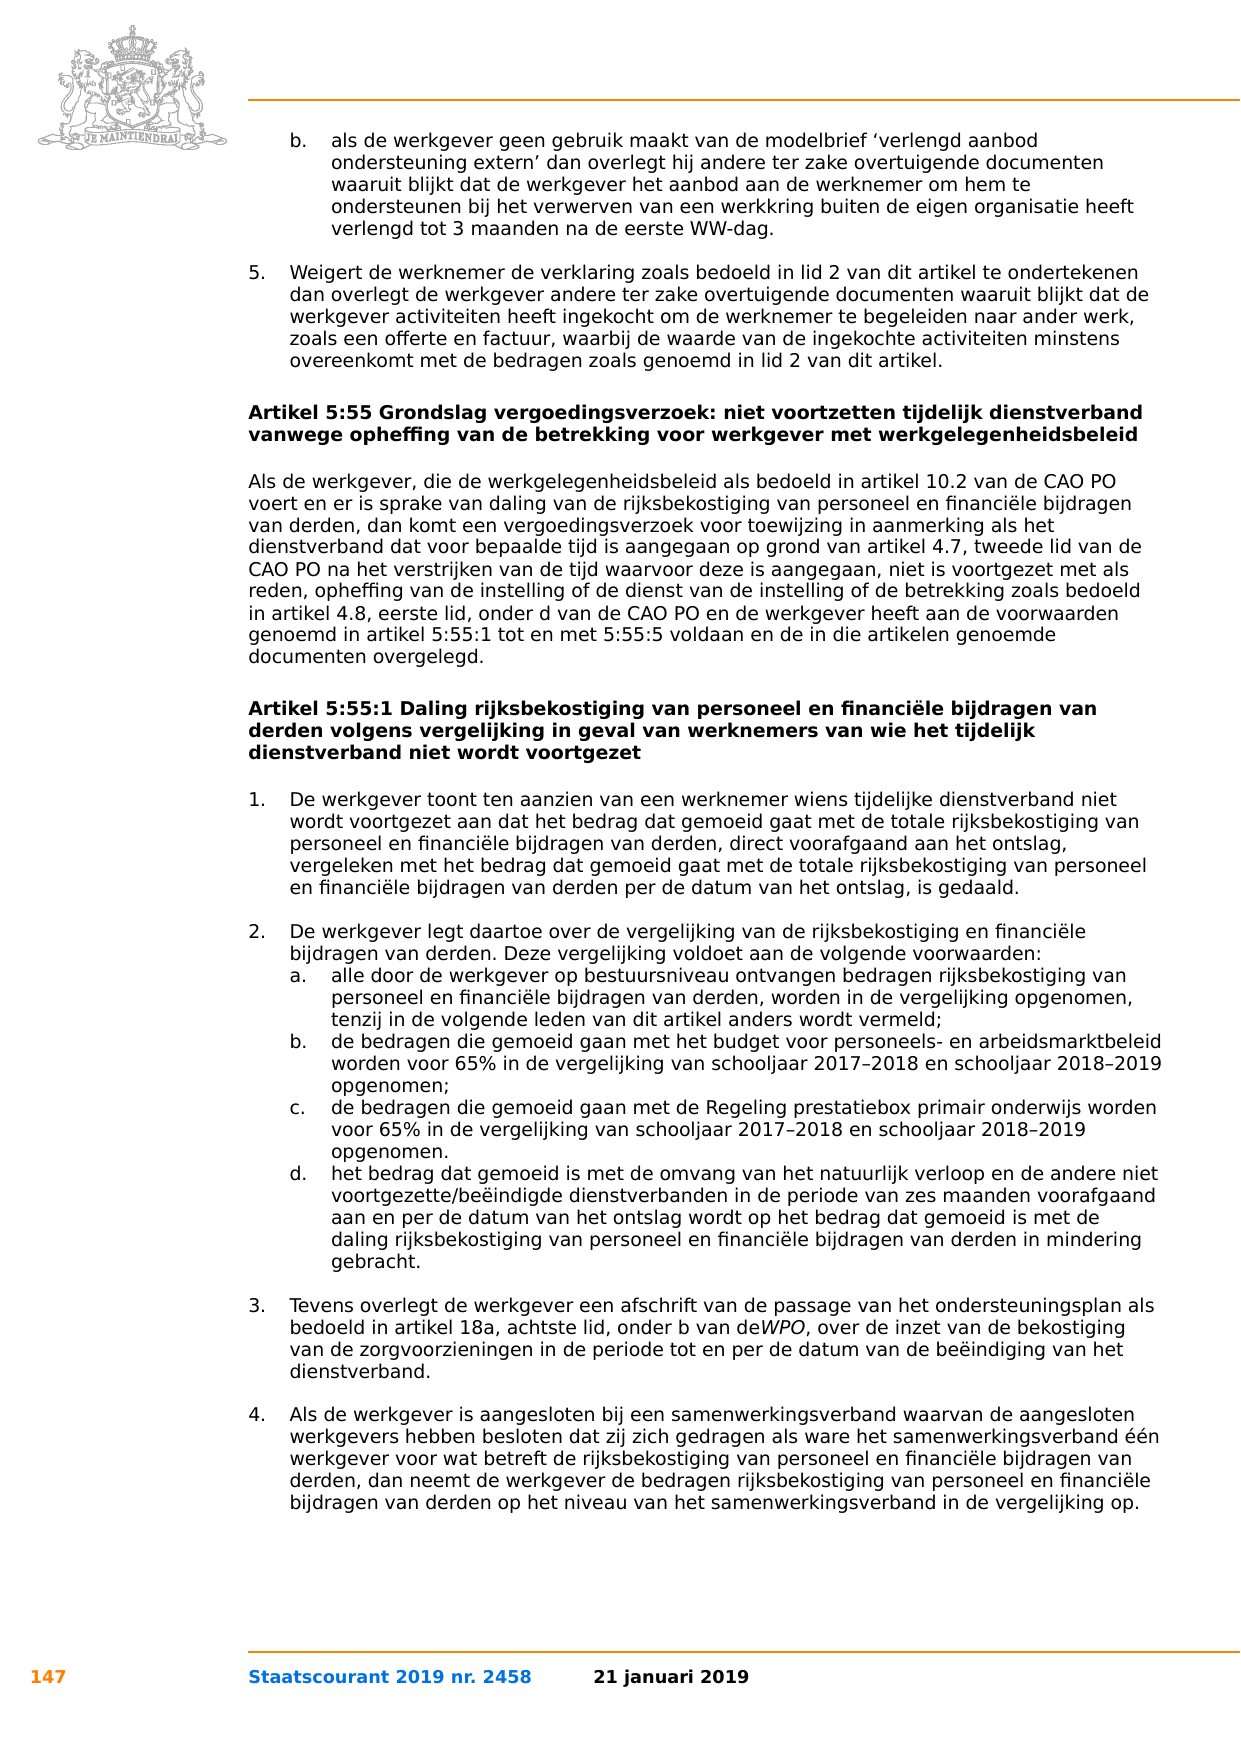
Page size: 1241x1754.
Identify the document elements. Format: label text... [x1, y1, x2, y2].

text b. de bedragen die gemoeid gaan met het budget voor personeels- en arbeidsmarktbeleid worden voor 65% in de vergelijking van schooljaar 2017–2018 en schooljaar 2018–2019 opgenomen; [289, 1031, 1163, 1097]
text d. het bedrag dat gemoeid is met de omvang van het natuurlijk verloop en de andere niet voortgezette/beëindigde dienstverbanden in de periode van zes maanden voorafgaand aan en per de datum van het ontslag wordt op het bedrag dat gemoeid is met de daling rijksbekostiging van personeel en financiële bijdragen van derden in mindering gebracht. [289, 1163, 1163, 1273]
text a. alle door de werkgever op bestuursniveau ontvangen bedragen rijksbekostiging van personeel en financiële bijdragen van derden, worden in de vergelijking opgenomen, tenzij in de volgende leden van dit artikel anders wordt vermeld; [289, 965, 1163, 1031]
text b. als de werkgever geen gebruik maakt van de modelbrief ‘verlengd aanbod ondersteuning extern’ dan overlegt hij andere ter zake overtuigende documenten waaruit blijkt dat de werkgever het aanbod aan de werknemer om hem te ondersteunen bij het verwerven van een werkkring buiten de eigen organisatie heeft verlengd tot 3 maanden na de eerste WW-dag. [289, 130, 1163, 240]
text 5. Weigert de werknemer de verklaring zoals bedoeld in lid 2 van dit artikel te ondertekenen dan overlegt de werkgever andere ter zake overtuigende documenten waaruit blijkt dat de werkgever activiteiten heeft ingekocht om de werknemer te begeleiden naar ander werk, zoals een offerte en factuur, waarbij de waarde van de ingekochte activiteiten minstens overeenkomt met de bedragen zoals genoemd in lid 2 van dit artikel. [248, 262, 1163, 372]
text 1. De werkgever toont ten aanzien van een werknemer wiens tijdelijke dienstverband niet wordt voortgezet aan dat het bedrag dat gemoeid gaat met de totale rijksbekostiging van personeel en financiële bijdragen van derden, direct voorafgaand aan het ontslag, vergeleken met het bedrag dat gemoeid gaat met de totale rijksbekostiging van personeel en financiële bijdragen van derden per de datum van het ontslag, is gedaald. [248, 789, 1163, 899]
text 2. De werkgever legt daartoe over de vergelijking van de rijksbekostiging en financiële bijdragen van derden. Deze vergelijking voldoet aan de volgende voorwaarden: [248, 921, 1163, 965]
text Als de werkgever, die de werkgelegenheidsbeleid als bedoeld in artikel 10.2 van de CAO PO voert en er is sprake van daling van de rijksbekostiging van personeel en financiële bijdragen van derden, dan komt een vergoedingsverzoek voor toewijzing in aanmerking als het dienstverband dat voor bepaalde tijd is aangegaan op grond van artikel 4.7, tweede lid van de CAO PO na het verstrijken van de tijd waarvoor deze is aangegaan, niet is voortgezet met als reden, opheffing van de instelling of de dienst van de instelling of de betrekking zoals bedoeld in artikel 4.8, eerste lid, onder d van de CAO PO en de werkgever heeft aan de voorwaarden genoemd in artikel 5:55:1 tot en met 5:55:5 voldaan en de in die artikelen genoemde documenten overgelegd. [248, 471, 1163, 668]
text 4. Als de werkgever is aangesloten bij een samenwerkingsverband waarvan de aangesloten werkgevers hebben besloten dat zij zich gedragen als ware het samenwerkingsverband één werkgever voor wat betreft de rijksbekostiging van personeel en financiële bijdragen van derden, dan neemt de werkgever de bedragen rijksbekostiging van personeel en financiële bijdragen van derden op het niveau van het samenwerkingsverband in de vergelijking op. [248, 1404, 1163, 1514]
picture [38, 25, 227, 150]
subtitle Artikel 5:55 Grondslag vergoedingsverzoek: niet voortzetten tijdelijk dienstverband vanwege opheffing van de betrekking voor werkgever met werkgelegenheidsbeleid [248, 402, 1163, 446]
text 3. Tevens overlegt de werkgever een afschrift van de passage van het ondersteuningsplan als bedoeld in artikel 18a, achtste lid, onder b van deWPO, over de inzet van de bekostiging van de zorgvoorzieningen in de periode tot en per de datum van de beëindiging van het dienstverband. [248, 1294, 1163, 1382]
subtitle Artikel 5:55:1 Daling rijksbekostiging van personeel en financiële bijdragen van derden volgens vergelijking in geval van werknemers van wie het tijdelijk dienstverband niet wordt voortgezet [248, 698, 1163, 764]
text c. de bedragen die gemoeid gaan met de Regeling prestatiebox primair onderwijs worden voor 65% in de vergelijking van schooljaar 2017–2018 en schooljaar 2018–2019 opgenomen. [289, 1097, 1163, 1163]
